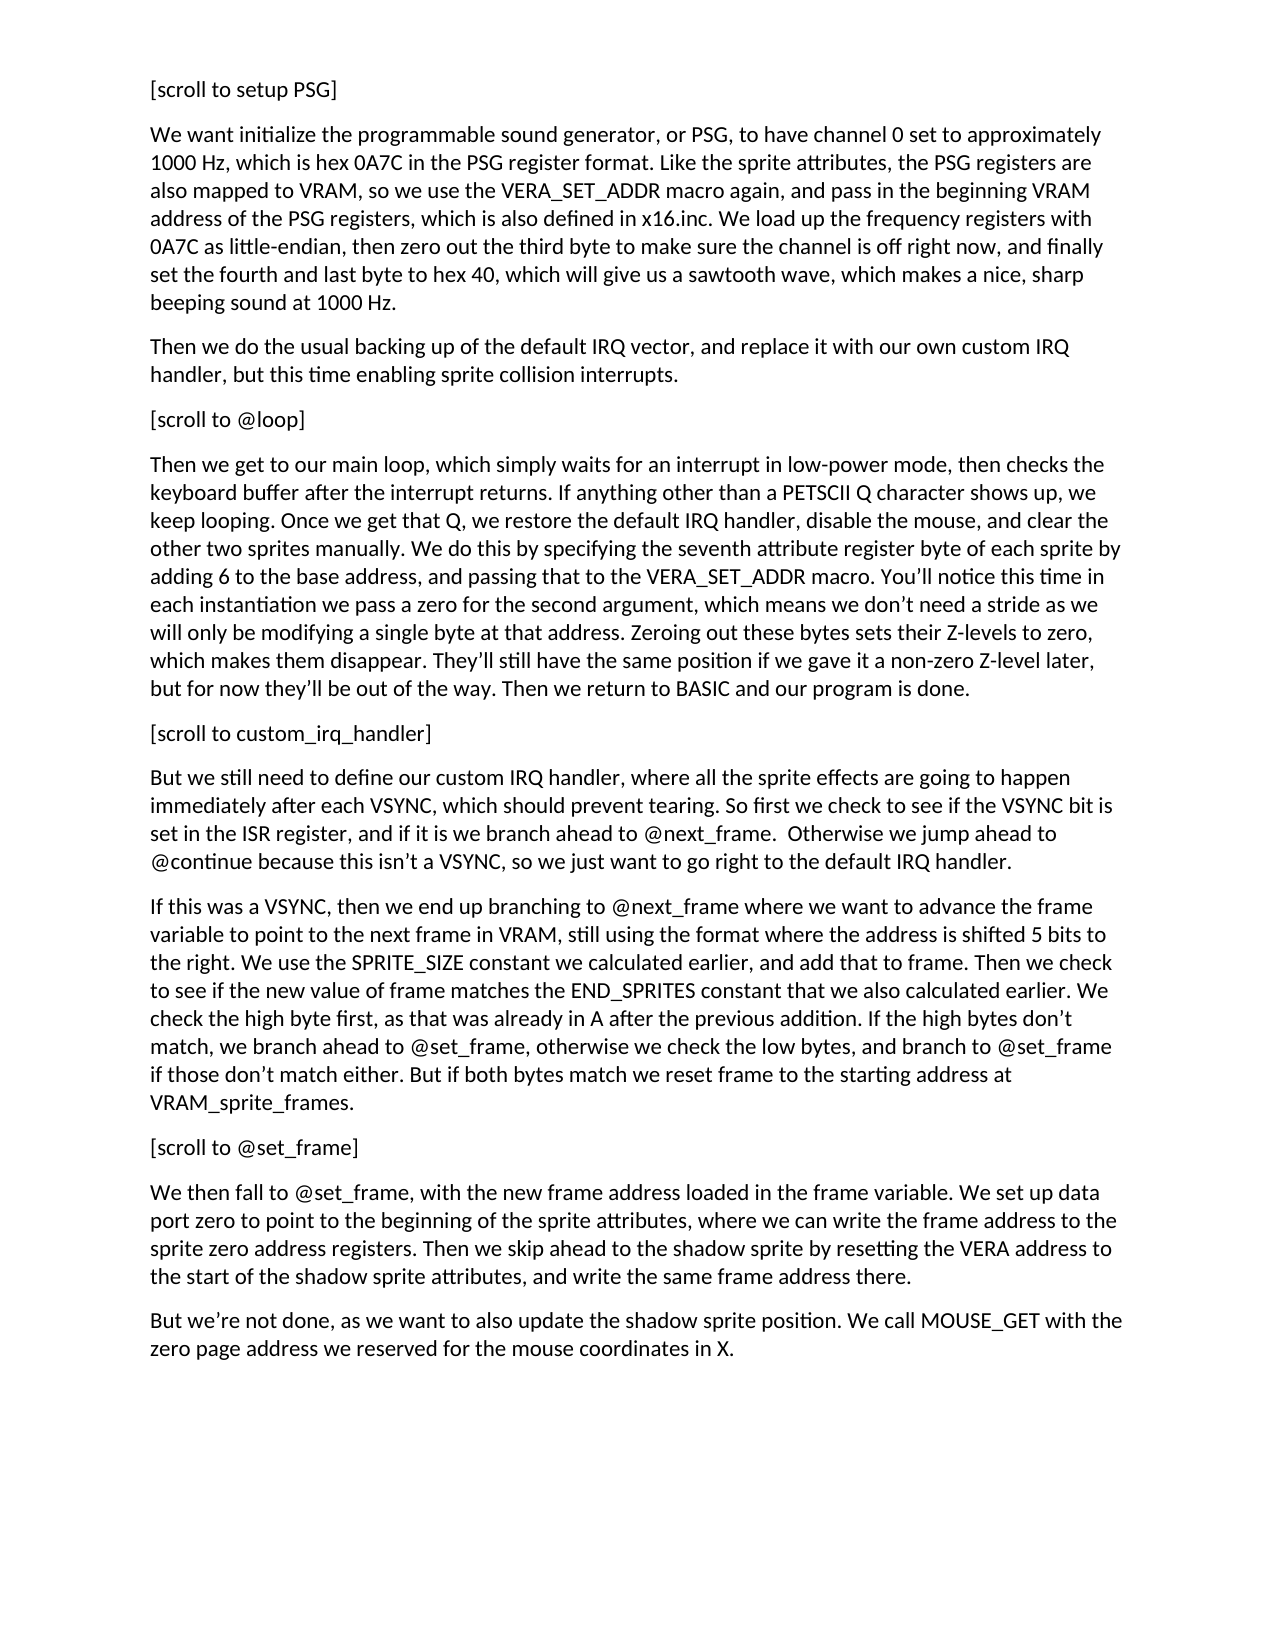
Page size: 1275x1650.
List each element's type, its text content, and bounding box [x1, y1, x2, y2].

text Then we get to our main loop, which simply waits for an interrupt in low-power mode, then checks the keyboard buffer after the interrupt returns. If anything other than a PETSCII Q character shows up, we keep looping. Once we get that Q, we restore the default IRQ handler, disable the mouse, and clear the other two sprites manually. We do this by specifying the seventh attribute register byte of each sprite by adding 6 to the base address, and passing that to the VERA_SET_ADDR macro. You’ll notice this time in each instantiation we pass a zero for the second argument, which means we don’t need a stride as we will only be modifying a single byte at that address. Zeroing out these bytes sets their Z-levels to zero, which makes them disappear. They’ll still have the same position if we gave it a non-zero Z-level later, but for now they’ll be out of the way. Then we return to BASIC and our program is done. [150, 450, 1125, 702]
text But we’re not done, as we want to also update the shadow sprite position. We call MOUSE_GET with the zero page address we reserved for the mouse coordinates in X. [150, 1306, 1125, 1362]
text [scroll to custom_irq_handler] [150, 719, 1125, 747]
text [scroll to @set_frame] [150, 1133, 1125, 1161]
text [scroll to @loop] [150, 405, 1125, 433]
text We then fall to @set_frame, with the new frame address loaded in the frame variable. We set up data port zero to point to the beginning of the sprite attributes, where we can write the frame address to the sprite zero address registers. Then we skip ahead to the shadow sprite by resetting the VERA address to the start of the shadow sprite attributes, and write the same frame address there. [150, 1178, 1125, 1290]
text [scroll to setup PSG] [150, 75, 1125, 103]
text We want initialize the programmable sound generator, or PSG, to have channel 0 set to approximately 1000 Hz, which is hex 0A7C in the PSG register format. Like the sprite attributes, the PSG registers are also mapped to VRAM, so we use the VERA_SET_ADDR macro again, and pass in the beginning VRAM address of the PSG registers, which is also defined in x16.inc. We load up the frequency registers with 0A7C as little-endian, then zero out the third byte to make sure the channel is off right now, and finally set the fourth and last byte to hex 40, which will give us a sawtooth wave, which makes a nice, sharp beeping sound at 1000 Hz. [150, 120, 1125, 316]
text Then we do the usual backing up of the default IRQ vector, and replace it with our own custom IRQ handler, but this time enabling sprite collision interrupts. [150, 332, 1125, 388]
text If this was a VSYNC, then we end up branching to @next_frame where we want to advance the frame variable to point to the next frame in VRAM, still using the format where the address is shifted 5 bits to the right. We use the SPRITE_SIZE constant we calculated earlier, and add that to frame. Then we check to see if the new value of frame matches the END_SPRITES constant that we also calculated earlier. We check the high byte first, as that was already in A after the previous addition. If the high bytes don’t match, we branch ahead to @set_frame, otherwise we check the low bytes, and branch to @set_frame if those don’t match either. But if both bytes match we reset frame to the starting address at VRAM_sprite_frames. [150, 892, 1125, 1116]
text But we still need to define our custom IRQ handler, where all the sprite effects are going to happen immediately after each VSYNC, which should prevent tearing. So first we check to see if the VSYNC bit is set in the ISR register, and if it is we branch ahead to @next_frame. Otherwise we jump ahead to @continue because this isn’t a VSYNC, so we just want to go right to the default IRQ handler. [150, 763, 1125, 876]
